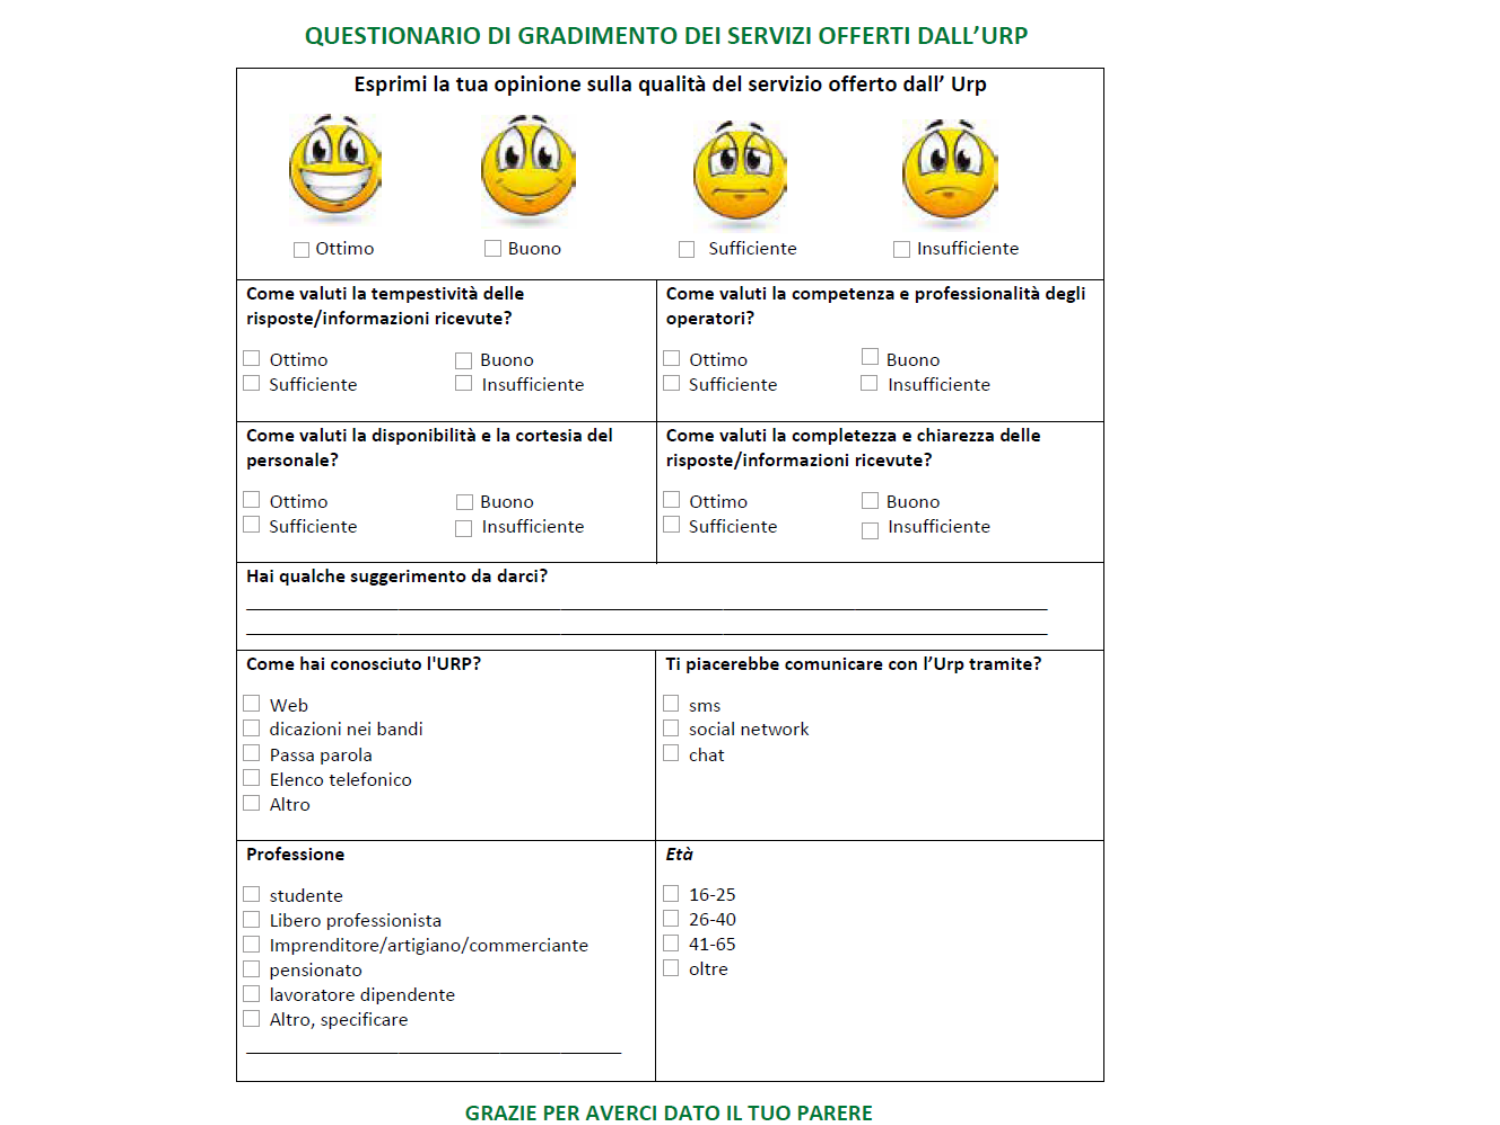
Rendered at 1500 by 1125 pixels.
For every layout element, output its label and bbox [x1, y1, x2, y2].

picture [183, 0, 1125, 1125]
